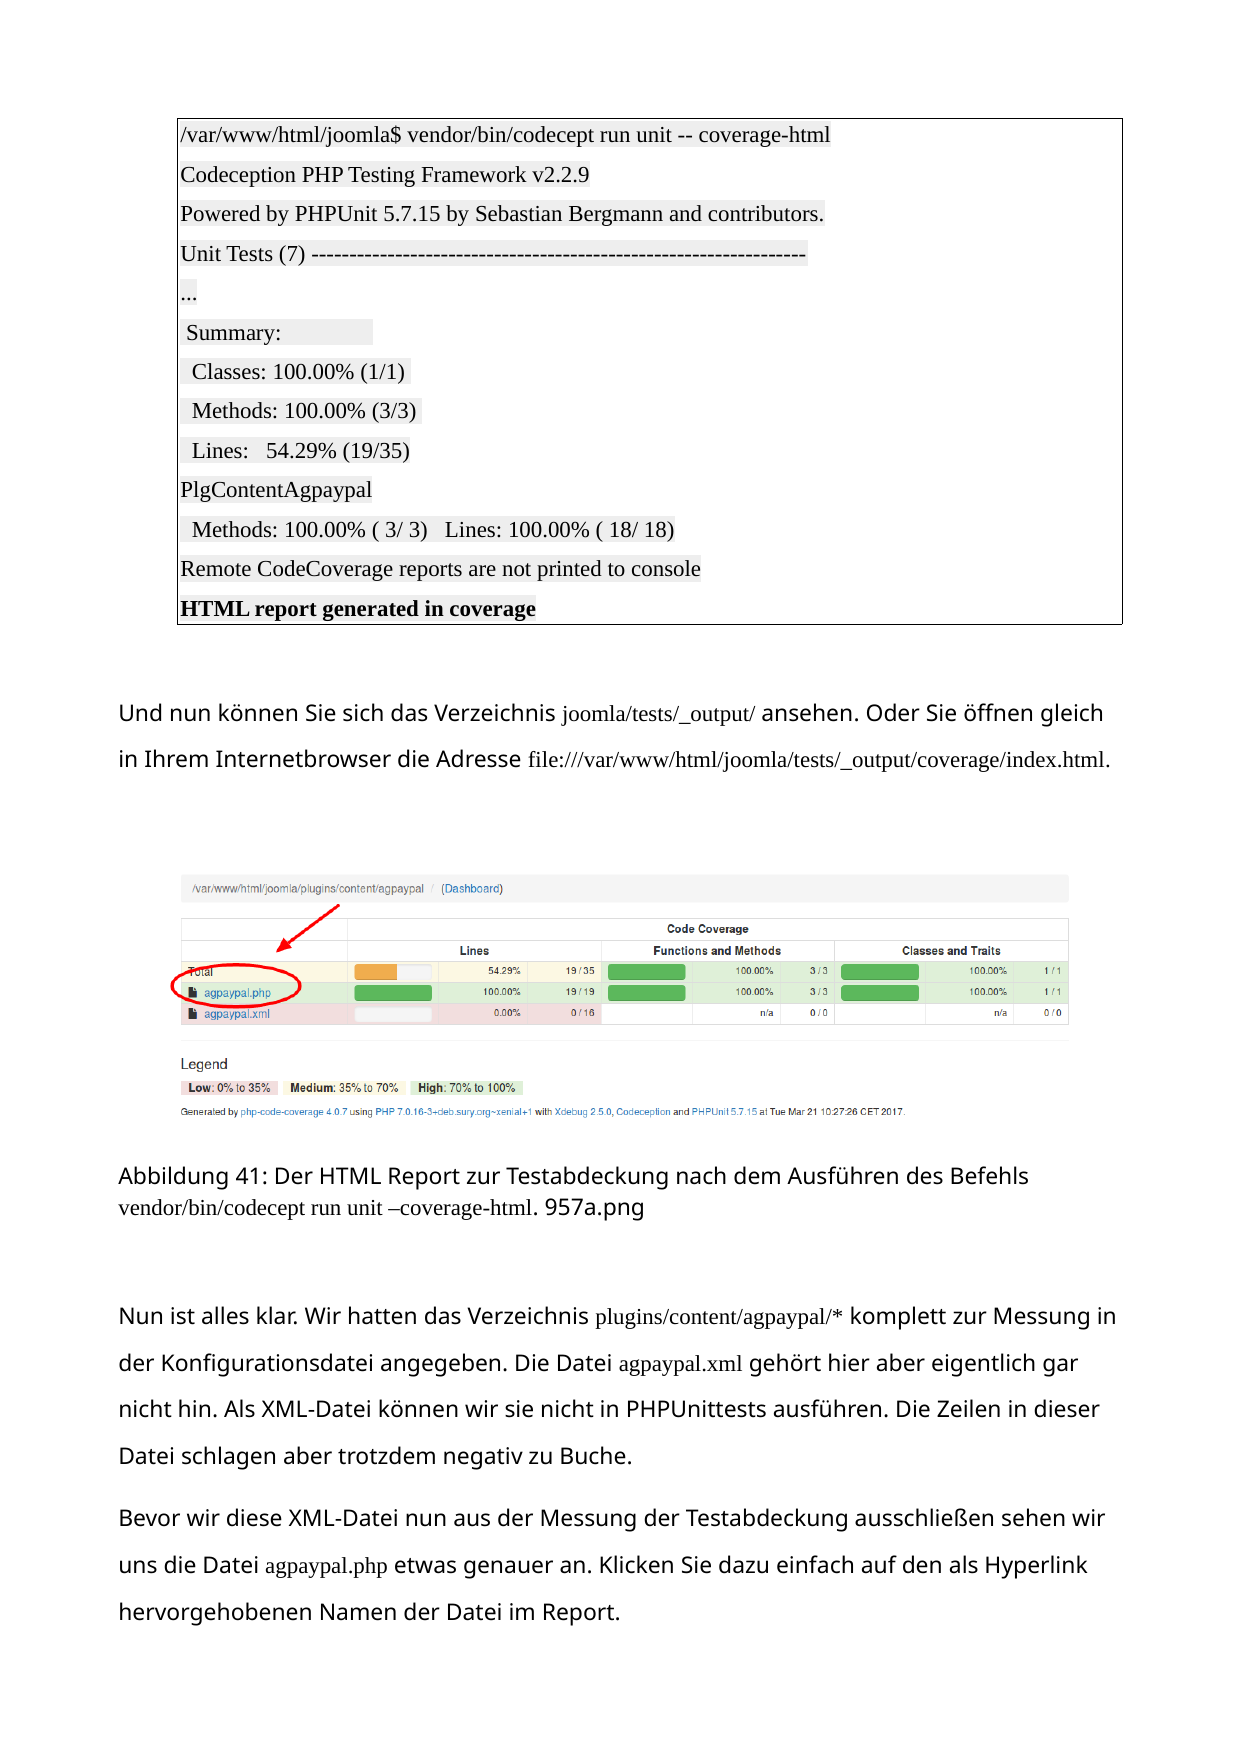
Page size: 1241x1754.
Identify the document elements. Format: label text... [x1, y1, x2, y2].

text Und nun können Sie sich das Verzeichnis joomla/tests/_output/ ansehen. Oder Sie öffnen gleich in Ihrem Internetbrowser die Adresse file:///var/www/html/joomla/tests/_output/coverage/index.html. [118, 696, 1122, 774]
text /var/www/html/joomla$ vendor/bin/codecept run unit -- coverage-html Codeception PHP Testing Framework v2.2.9 Powered by PHPUnit 5.7.15 by Sebastian Bergmann and contributors. Unit Tests (7) ----------------------------------------------------------------- ... Summary: Classes: 100.00% (1/1) Methods: 100.00% (3/3) Lines: 54.29% (19/35) PlgContentAgpaypal Methods: 100.00% ( 3/ 3) Lines: 100.00% ( 18/ 18) Remote CodeCoverage reports are not printed to console HTML report generated in coverage [178, 119, 1122, 624]
picture [118, 871, 1123, 1160]
text Bevor wir diese XML-Datei nun aus der Messung der Testabdeckung ausschließen sehen wir uns die Datei agpaypal.php etwas genauer an. Klicken Sie dazu einfach auf den als Hyperlink hervorgehobenen Namen der Datei im Report. [118, 1502, 1122, 1627]
text Abbildung 41: Der HTML Report zur Testabdeckung nach dem Ausführen des Befehls vendor/bin/codecept run unit –coverage-html. 957a.png [118, 1160, 1122, 1222]
text Nun ist alles klar. Wir hatten das Verzeichnis plugins/content/agpaypal/* komplett zur Messung in der Konfigurationsdatei angegeben. Die Datei agpaypal.xml gehört hier aber eigentlich gar nicht hin. Als XML-Datei können wir sie nicht in PHPUnittests ausführen. Die Zeilen in dieser Datei schlagen aber trotzdem negativ zu Buche. [118, 1299, 1122, 1471]
